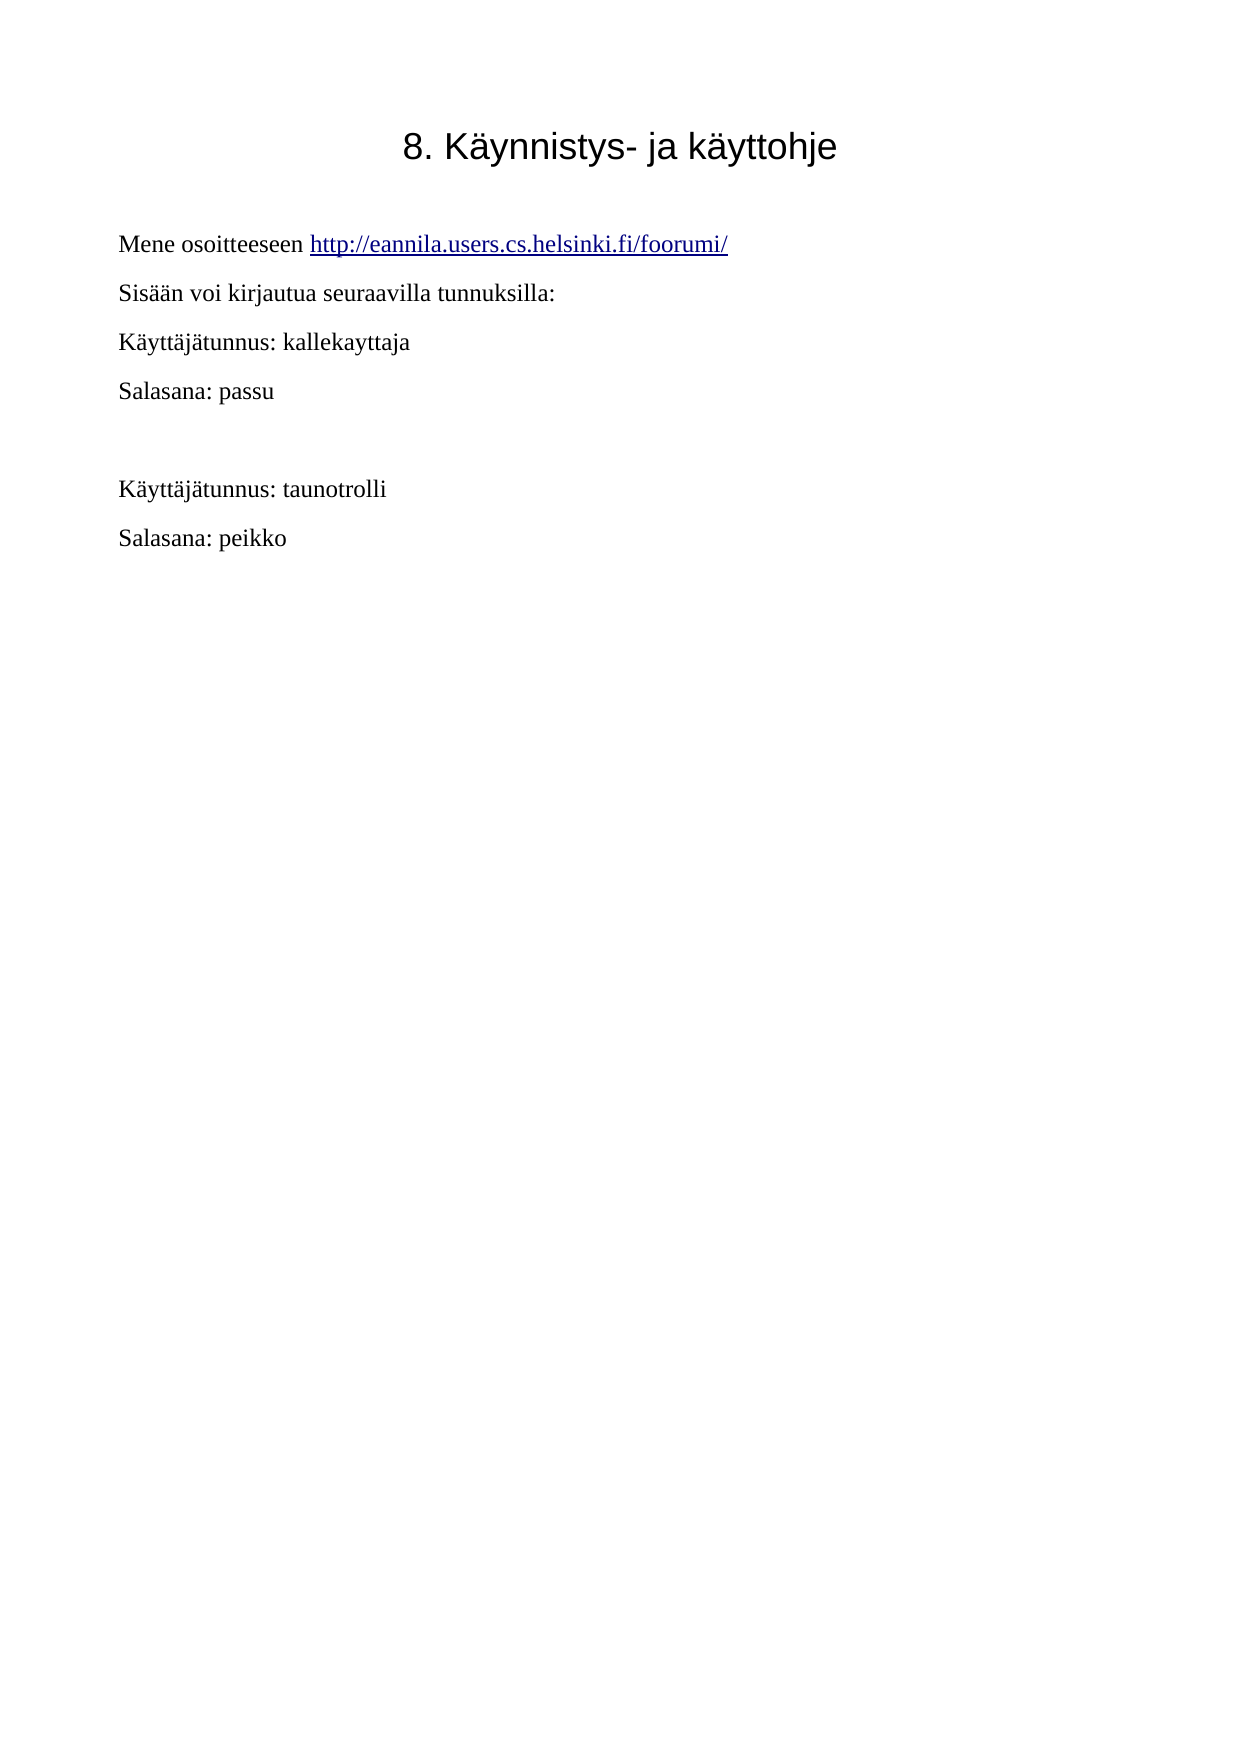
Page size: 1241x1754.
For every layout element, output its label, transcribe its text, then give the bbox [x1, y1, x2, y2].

text Salasana: peikko [118, 523, 1122, 552]
text Sisään voi kirjautua seuraavilla tunnuksilla: [118, 278, 1122, 307]
text Salasana: passu [118, 376, 1122, 405]
subtitle 8. Käynnistys- ja käyttohje [118, 124, 1122, 167]
text Mene osoitteeseen http://eannila.users.cs.helsinki.fi/foorumi/ [118, 229, 1122, 258]
text Käyttäjätunnus: taunotrolli [118, 474, 1122, 503]
text Käyttäjätunnus: kallekayttaja [118, 327, 1122, 356]
